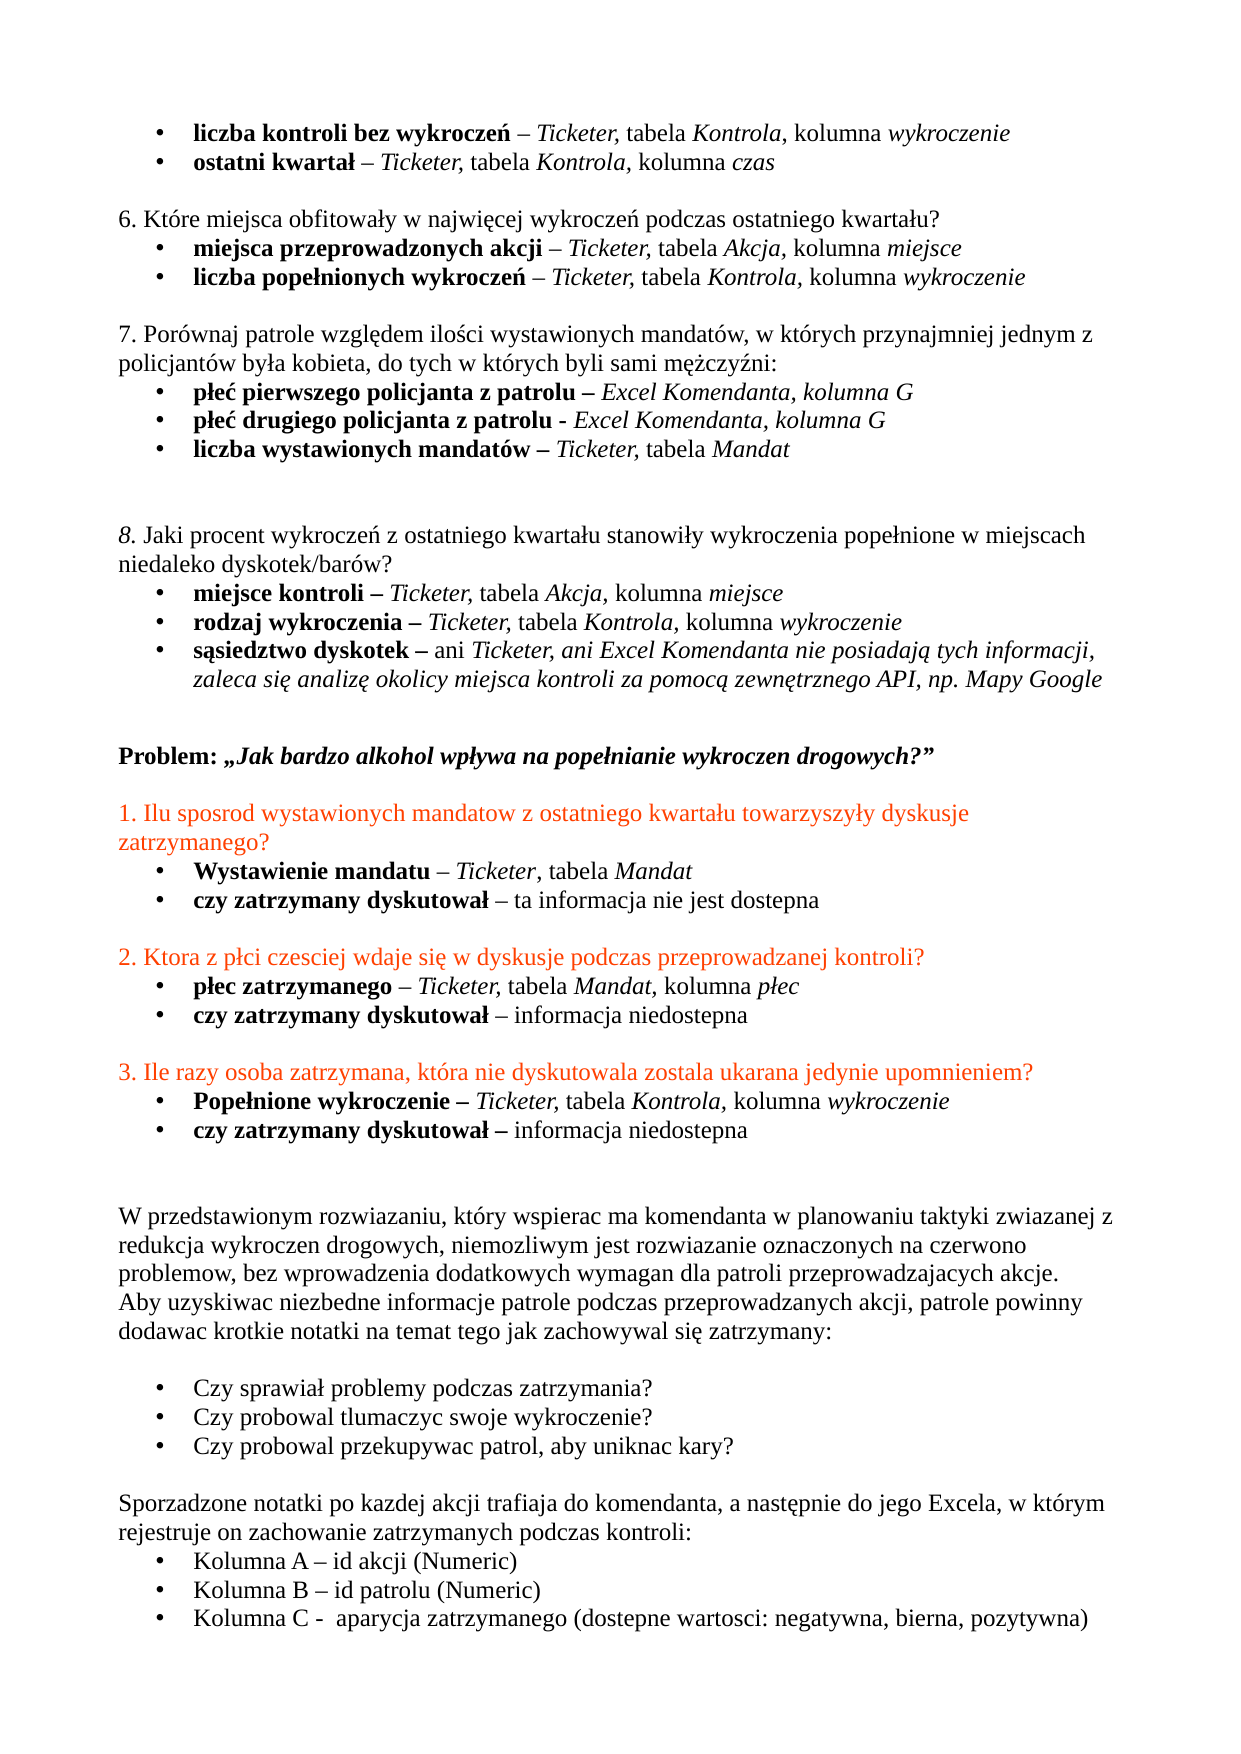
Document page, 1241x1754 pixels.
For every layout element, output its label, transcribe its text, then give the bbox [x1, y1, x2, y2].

text 7. Porównaj patrole względem ilości wystawionych mandatów, w których przynajmniej jednym z policjantów była kobieta, do tych w których byli sami mężczyźni: [118, 319, 1122, 377]
list Popełnione wykroczenie – Ticketer, tabela Kontrola, kolumna wykroczenie [156, 1086, 1122, 1115]
list miejsca przeprowadzonych akcji – Ticketer, tabela Akcja, kolumna miejsce [156, 233, 1122, 262]
list Kolumna B – id patrolu (Numeric) [156, 1575, 1122, 1603]
list Kolumna A – id akcji (Numeric) [156, 1546, 1122, 1575]
list liczba popełnionych wykroczeń – Ticketer, tabela Kontrola, kolumna wykroczenie [156, 262, 1122, 291]
list płec zatrzymanego – Ticketer, tabela Mandat, kolumna płec [156, 971, 1122, 1000]
list czy zatrzymany dyskutował – informacja niedostepna [156, 1000, 1122, 1028]
list Wystawienie mandatu – Ticketer, tabela Mandat [156, 856, 1122, 885]
list Czy sprawiał problemy podczas zatrzymania? [156, 1373, 1122, 1402]
text W przedstawionym rozwiazaniu, który wspierac ma komendanta w planowaniu taktyki zwiazanej z redukcja wykroczen drogowych, niemozliwym jest rozwiazanie oznaczonych na czerwono problemow, bez wprowadzenia dodatkowych wymagan dla patroli przeprowadzajacych akcje. [118, 1201, 1122, 1287]
text Problem: „Jak bardzo alkohol wpływa na popełnianie wykroczen drogowych?” [118, 741, 1122, 770]
list liczba kontroli bez wykroczeń – Ticketer, tabela Kontrola, kolumna wykroczenie [156, 118, 1122, 147]
list Czy probowal przekupywac patrol, aby uniknac kary? [156, 1431, 1122, 1460]
list Kolumna C - aparycja zatrzymanego (dostepne wartosci: negatywna, bierna, pozytywna) [156, 1603, 1122, 1632]
text 2. Ktora z płci czesciej wdaje się w dyskusje podczas przeprowadzanej kontroli? [118, 942, 1122, 971]
list miejsce kontroli – Ticketer, tabela Akcja, kolumna miejsce [156, 578, 1122, 607]
list czy zatrzymany dyskutował – ta informacja nie jest dostepna [156, 885, 1122, 913]
list czy zatrzymany dyskutował – informacja niedostepna [156, 1115, 1122, 1143]
text 6. Które miejsca obfitowały w najwięcej wykroczeń podczas ostatniego kwartału? [118, 204, 1122, 233]
text 3. Ile razy osoba zatrzymana, która nie dyskutowala zostala ukarana jedynie upomnieniem? [118, 1057, 1122, 1086]
text Sporzadzone notatki po kazdej akcji trafiaja do komendanta, a następnie do jego Excela, w którym rejestruje on zachowanie zatrzymanych podczas kontroli: [118, 1488, 1122, 1546]
text 1. Ilu sposrod wystawionych mandatow z ostatniego kwartału towarzyszyły dyskusje zatrzymanego? [118, 798, 1122, 856]
list płeć drugiego policjanta z patrolu - Excel Komendanta, kolumna G [156, 406, 1122, 434]
list sąsiedztwo dyskotek – ani Ticketer, ani Excel Komendanta nie posiadają tych informacji, zaleca się analizę okolicy miejsca kontroli za pomocą zewnętrznego API, np. Mapy Google [156, 636, 1122, 693]
list płeć pierwszego policjanta z patrolu – Excel Komendanta, kolumna G [156, 377, 1122, 406]
list ostatni kwartał – Ticketer, tabela Kontrola, kolumna czas [156, 147, 1122, 176]
list liczba wystawionych mandatów – Ticketer, tabela Mandat [156, 434, 1122, 463]
list Czy probowal tlumaczyc swoje wykroczenie? [156, 1402, 1122, 1431]
text 8. Jaki procent wykroczeń z ostatniego kwartału stanowiły wykroczenia popełnione w miejscach niedaleko dyskotek/barów? [118, 521, 1122, 578]
list rodzaj wykroczenia – Ticketer, tabela Kontrola, kolumna wykroczenie [156, 607, 1122, 636]
text Aby uzyskiwac niezbedne informacje patrole podczas przeprowadzanych akcji, patrole powinny dodawac krotkie notatki na temat tego jak zachowywal się zatrzymany: [118, 1287, 1122, 1345]
